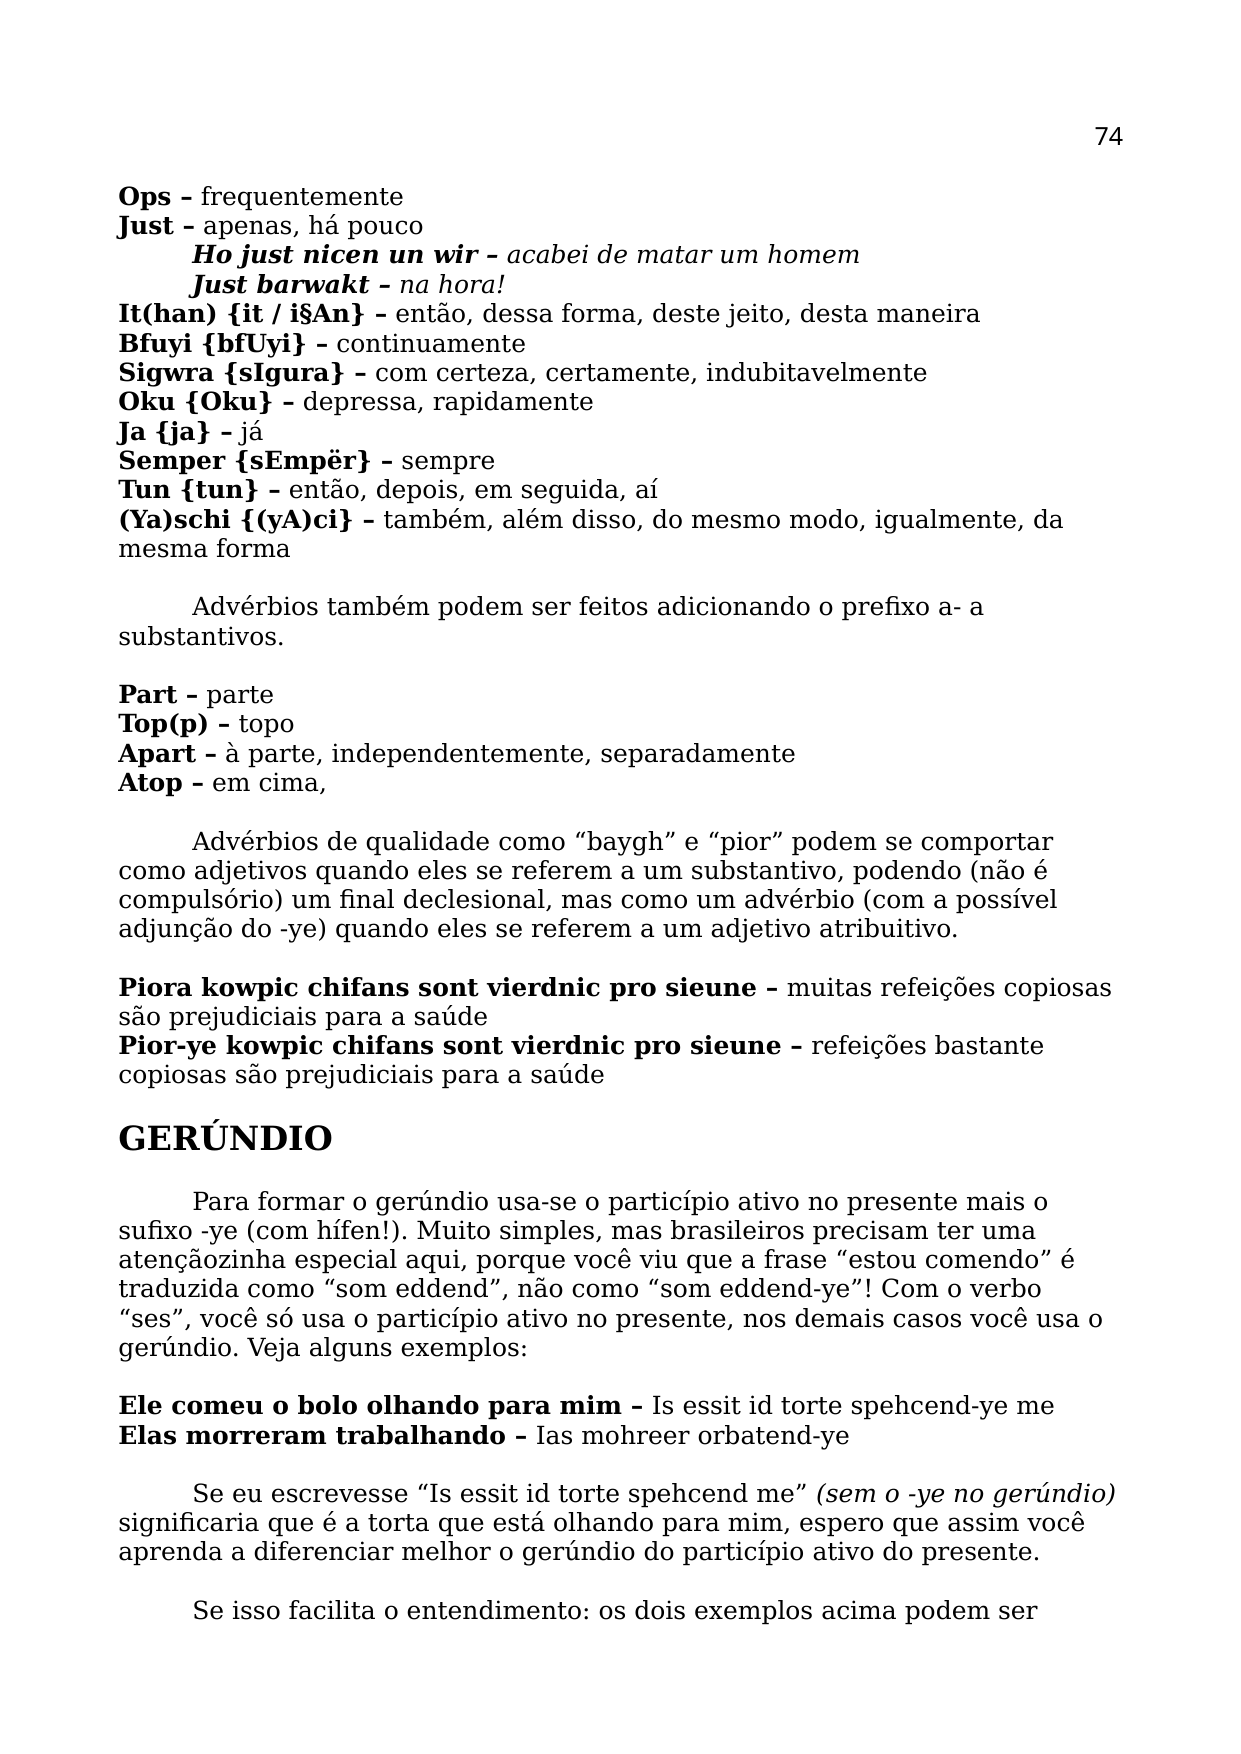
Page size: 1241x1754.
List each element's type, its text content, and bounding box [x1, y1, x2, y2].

text Sigwra {sIgura} – com certeza, certamente, indubitavelmente [118, 358, 1123, 387]
text (Ya)schi {(yA)ci} – também, além disso, do mesmo modo, igualmente, da mesma forma [118, 505, 1123, 563]
text Top(p) – topo [118, 709, 1123, 739]
text Atop – em cima, [118, 768, 1123, 797]
text Advérbios também podem ser feitos adicionando o prefixo a- a substantivos. [118, 592, 1123, 651]
text Just – apenas, há pouco [118, 211, 1123, 240]
text Pior-ye kowpic chifans sont vierdnic pro sieune – refeições bastante copiosas são prejudiciais para a saúde [118, 1031, 1123, 1089]
text Elas morreram trabalhando – Ias mohreer orbatend-ye [118, 1421, 1123, 1450]
text Piora kowpic chifans sont vierdnic pro sieune – muitas refeições copiosas são prejudiciais para a saúde [118, 972, 1123, 1031]
text Se eu escrevesse “Is essit id torte spehcend me” (sem o -ye no gerúndio) significaria que é a torta que está olhando para mim, espero que assim você aprenda a diferenciar melhor o gerúndio do particípio ativo do presente. [118, 1479, 1123, 1567]
text Ja {ja} – já [118, 417, 1123, 446]
text Ele comeu o bolo olhando para mim – Is essit id torte spehcend-ye me [118, 1391, 1123, 1421]
subtitle GERÚNDIO [118, 1119, 1123, 1158]
text Semper {sEmpër} – sempre [118, 446, 1123, 475]
text Oku {Oku} – depressa, rapidamente [118, 387, 1123, 417]
text Bfuyi {bfUyi} – continuamente [118, 328, 1123, 358]
text Ops – frequentemente [118, 182, 1123, 211]
text Ho just nicen un wir – acabei de matar um homem [118, 240, 1123, 270]
text Se isso facilita o entendimento: os dois exemplos acima podem ser [118, 1596, 1123, 1625]
text Part – parte [118, 680, 1123, 709]
text Tun {tun} – então, depois, em seguida, aí [118, 475, 1123, 505]
text Apart – à parte, independentemente, separadamente [118, 739, 1123, 768]
text Advérbios de qualidade como “baygh” e “pior” podem se comportar como adjetivos quando eles se referem a um substantivo, podendo (não é compulsório) um final declesional, mas como um advérbio (com a possível adjunção do -ye) quando eles se referem a um adjetivo atribuitivo. [118, 827, 1123, 943]
text It(han) {it / i§An} – então, dessa forma, deste jeito, desta maneira [118, 299, 1123, 328]
text Just barwakt – na hora! [118, 270, 1123, 299]
text Para formar o gerúndio usa-se o particípio ativo no presente mais o sufixo -ye (com hífen!). Muito simples, mas brasileiros precisam ter uma atençãozinha especial aqui, porque você viu que a frase “estou comendo” é traduzida como “som eddend”, não como “som eddend-ye”! Com o verbo “ses”, você só usa o particípio ativo no presente, nos demais casos você usa o gerúndio. Veja alguns exemplos: [118, 1187, 1123, 1362]
